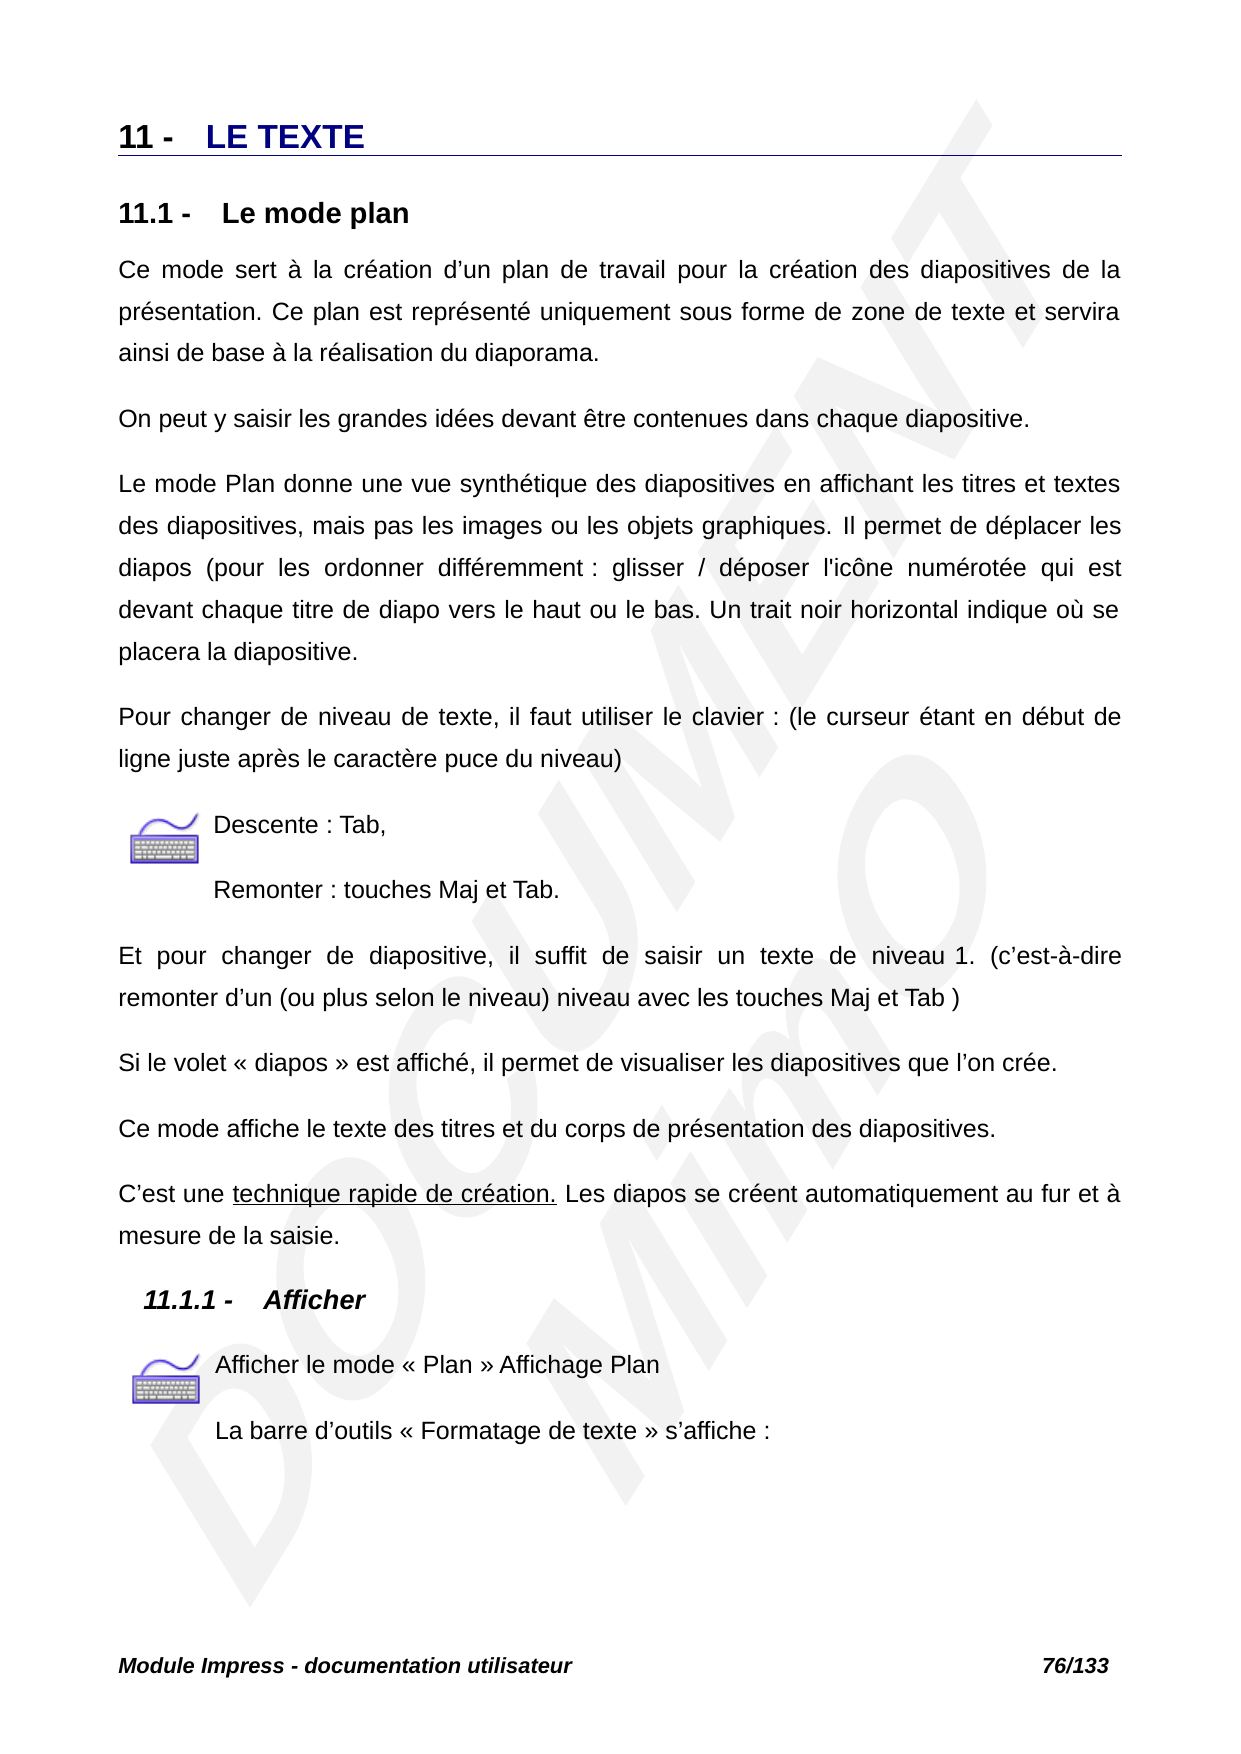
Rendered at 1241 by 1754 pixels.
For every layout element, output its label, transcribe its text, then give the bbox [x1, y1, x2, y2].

picture [126, 802, 202, 878]
text On peut y saisir les grandes idées devant être contenues dans chaque diapositive. [118, 405, 1122, 433]
text Si le volet « diapos » est affiché, il permet de visualiser les diapositives que l’on crée. [118, 1049, 1122, 1077]
text Ce mode affiche le texte des titres et du corps de présentation des diapositives. [118, 1114, 1122, 1142]
text Afficher le mode « Plan » Affichage Plan [203, 1351, 1122, 1379]
text Descente : Tab, [202, 811, 1122, 838]
text C’est une technique rapide de création. Les diapos se créent automatiquement au fur et à mesure de la saisie. [118, 1180, 1122, 1250]
subtitle Afficher [143, 1285, 1122, 1315]
text Le mode Plan donne une vue synthétique des diapositives en affichant les titres et textes des diapositives, mais pas les images ou les objets graphiques. Il permet de déplacer les diapos (pour les ordonner différemment : glisser / déposer l'icône numérotée qui est devant chaque titre de diapo vers le haut ou le bas. Un trait noir horizontal indique où se placera la diapositive. [118, 470, 1122, 666]
text Remonter : touches Maj et Tab. [118, 876, 1122, 904]
subtitle Le mode plan [118, 197, 1122, 229]
text Pour changer de niveau de texte, il faut utiliser le clavier : (le curseur étant en début de ligne juste après le caractère puce du niveau) [118, 703, 1122, 773]
picture [128, 1343, 203, 1418]
subtitle Le texte [118, 118, 1122, 155]
text Ce mode sert à la création d’un plan de travail pour la création des diapositives de la présentation. Ce plan est représenté uniquement sous forme de zone de texte et servira ainsi de base à la réalisation du diaporama. [118, 255, 1122, 367]
text Et pour changer de diapositive, il suffit de saisir un texte de niveau 1. (c’est-à-dire remonter d’un (ou plus selon le niveau) niveau avec les touches Maj et Tab ) [118, 942, 1122, 1011]
text La barre d’outils « Formatage de texte » s’affiche : [118, 1417, 1122, 1444]
